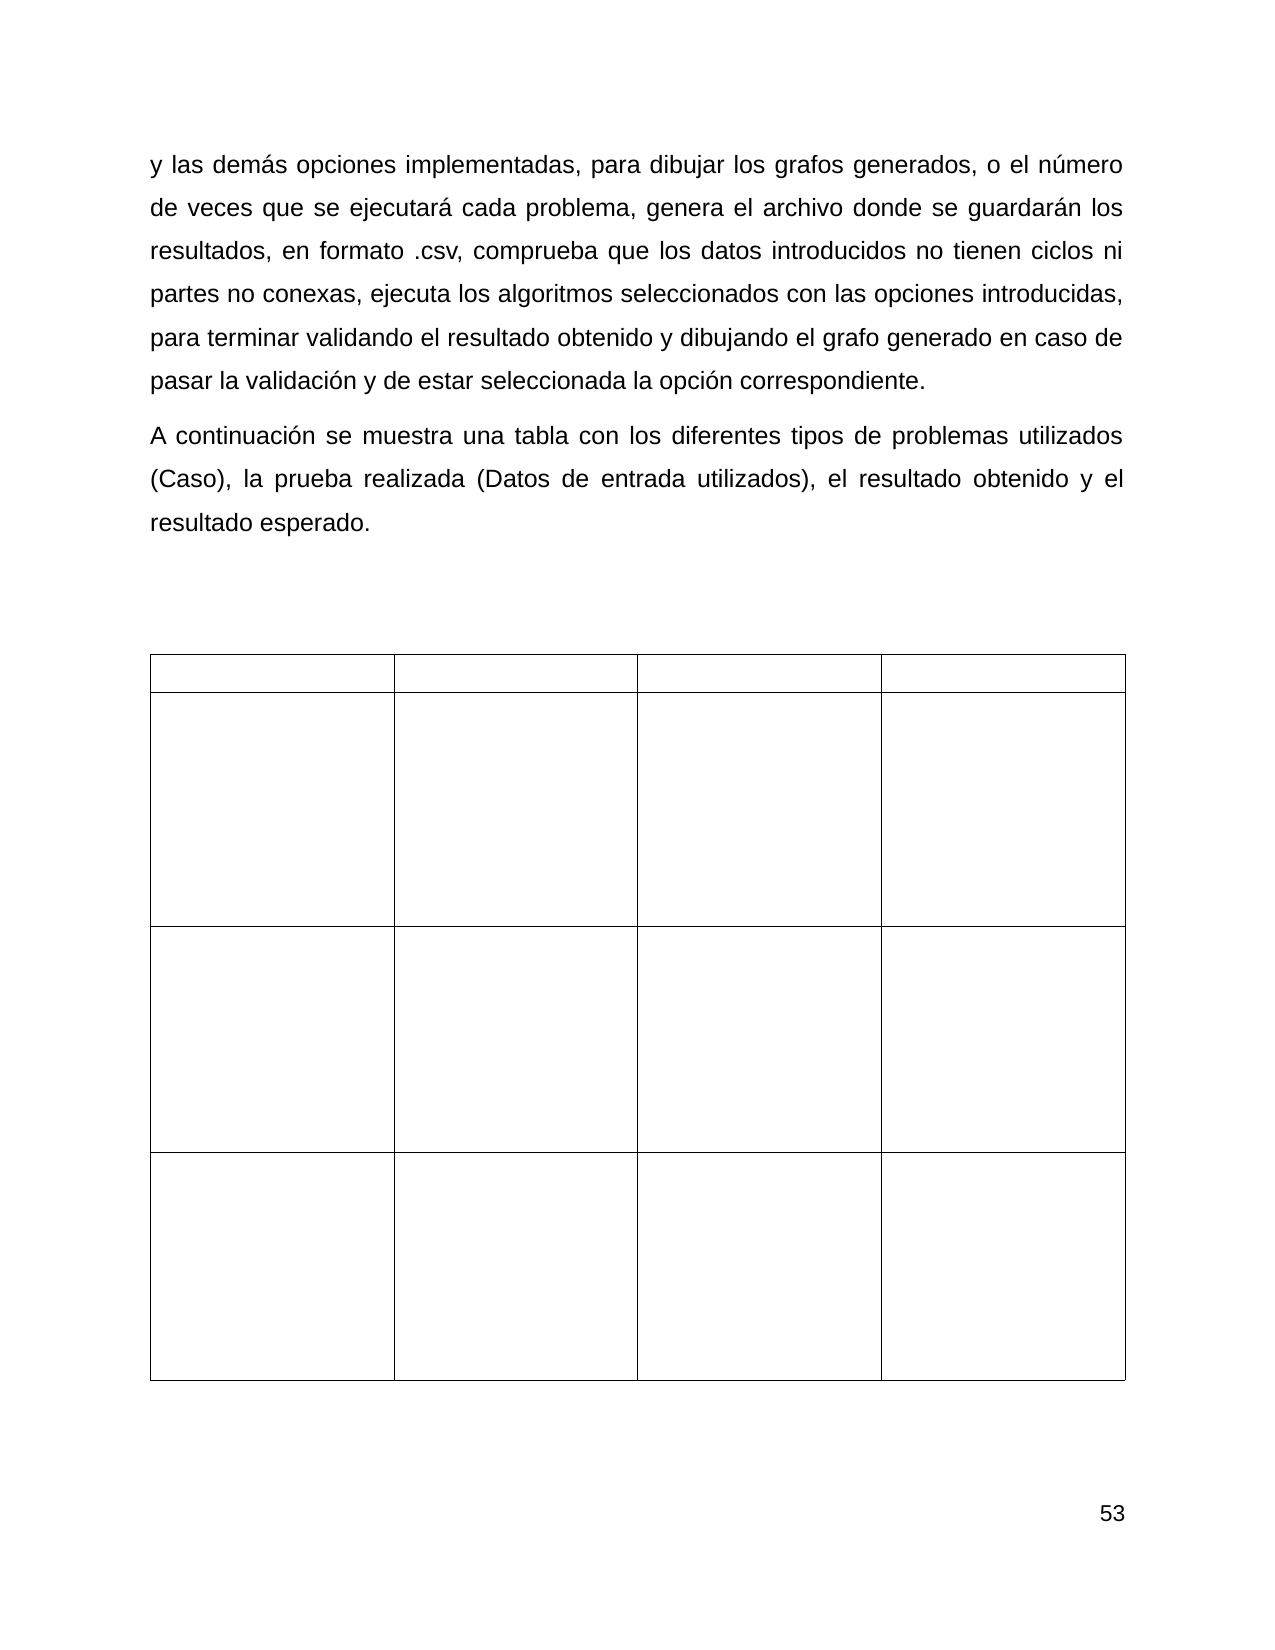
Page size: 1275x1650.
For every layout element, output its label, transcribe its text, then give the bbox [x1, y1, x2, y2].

table_cell [395, 1153, 637, 1380]
table_cell [882, 693, 1125, 926]
text A continuación se muestra una tabla con los diferentes tipos de problemas utilizados (Caso), la prueba realizada (Datos de entrada utilizados), el resultado obtenido y el resultado esperado. [150, 421, 1125, 536]
table_header [395, 655, 637, 692]
table_header [638, 655, 881, 692]
table_cell [882, 1153, 1125, 1380]
table_cell [151, 693, 394, 926]
table_cell [395, 693, 637, 926]
table_cell [882, 927, 1125, 1152]
table_cell [151, 927, 394, 1152]
text y las demás opciones implementadas, para dibujar los grafos generados, o el número de veces que se ejecutará cada problema, genera el archivo donde se guardarán los resultados, en formato .csv, comprueba que los datos introducidos no tienen ciclos ni partes no conexas, ejecuta los algoritmos seleccionados con las opciones introducidas, para terminar validando el resultado obtenido y dibujando el grafo generado en caso de pasar la validación y de estar seleccionada la opción correspondiente. [150, 150, 1125, 394]
table_cell [638, 1153, 881, 1380]
table_cell [638, 927, 881, 1152]
table_cell [395, 927, 637, 1152]
table_cell [638, 693, 881, 926]
table_header [151, 655, 394, 692]
table_cell [151, 1153, 394, 1380]
table_header [882, 655, 1125, 692]
